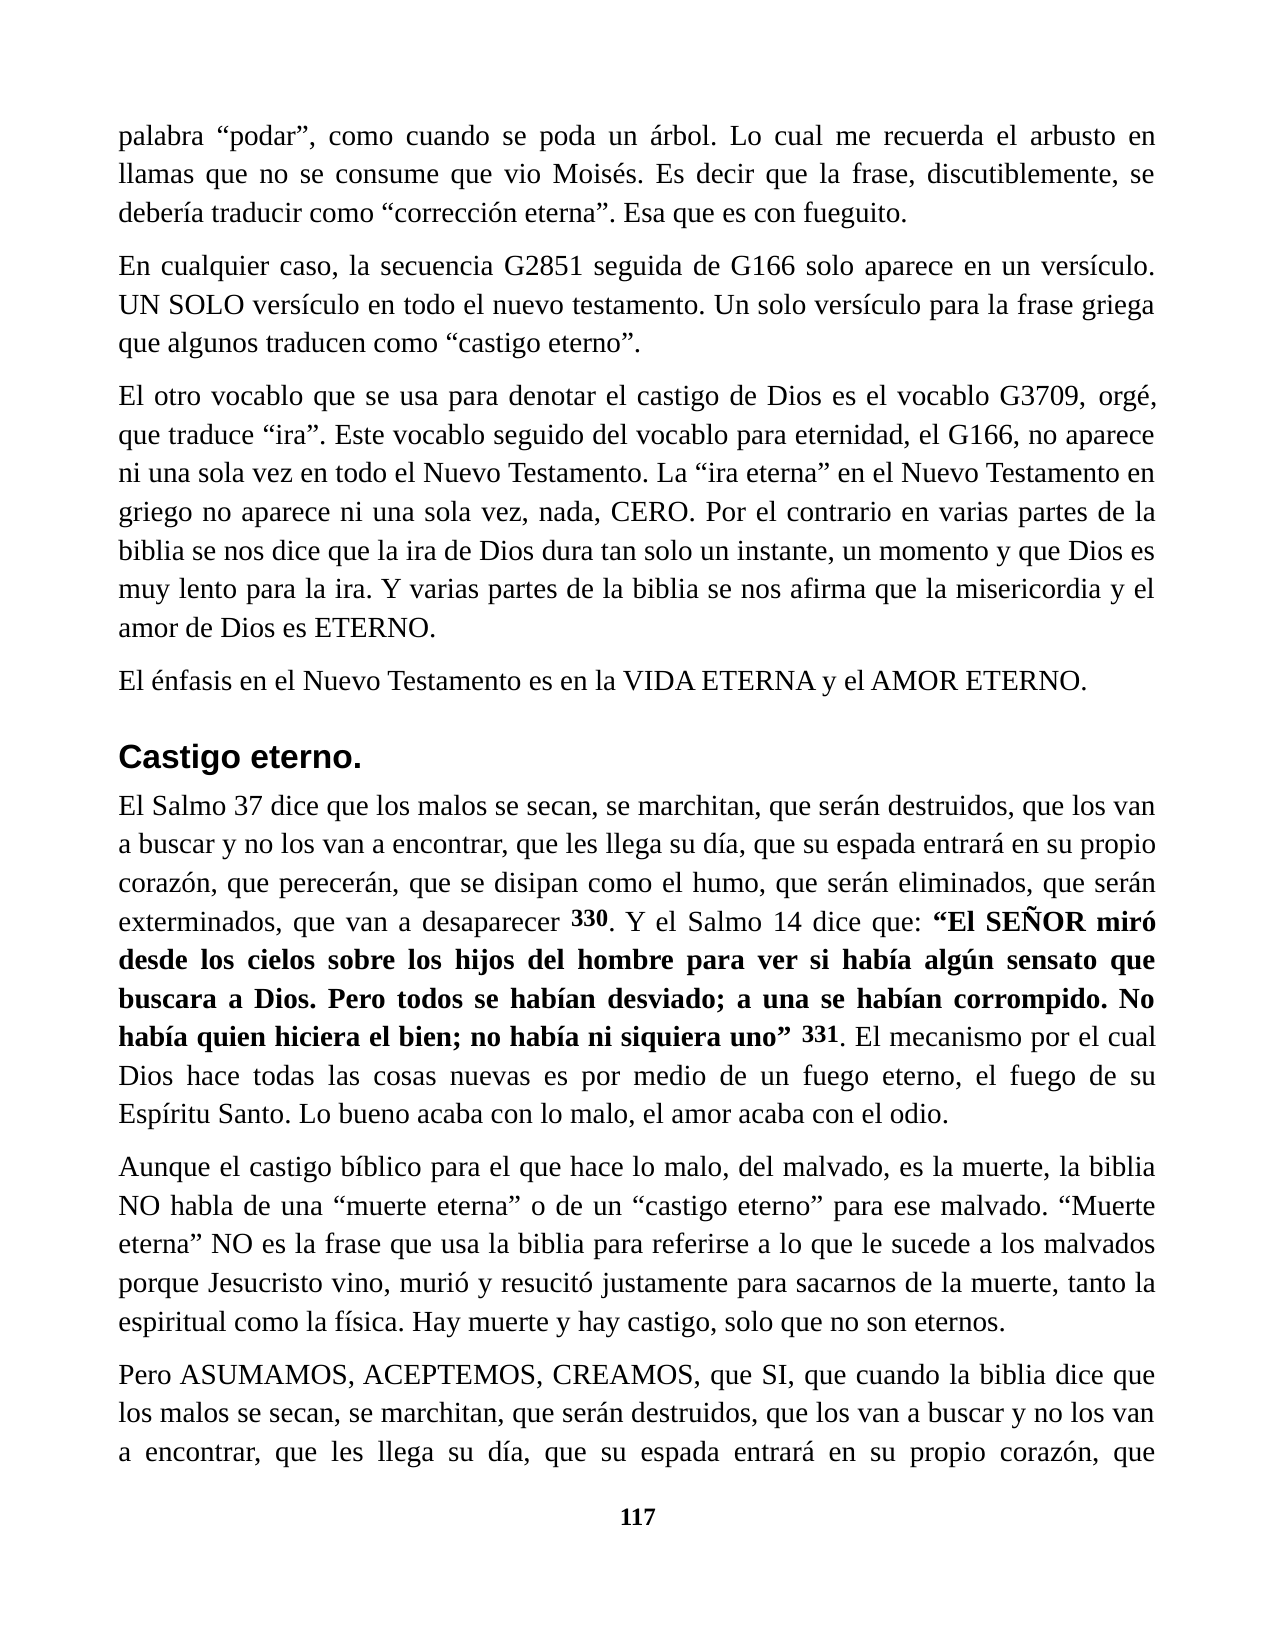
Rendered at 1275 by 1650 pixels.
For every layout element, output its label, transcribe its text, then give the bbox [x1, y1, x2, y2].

text palabra “podar”, como cuando se poda un árbol. Lo cual me recuerda el arbusto en llamas que no se consume que vio Moisés. Es decir que la frase, discutiblemente, se debería traducir como “corrección eterna”. Esa que es con fueguito. [118, 118, 1157, 229]
text En cualquier caso, la secuencia G2851 seguida de G166 solo aparece en un versículo. UN SOLO versículo en todo el nuevo testamento. Un solo versículo para la frase griega que algunos traducen como “castigo eterno”. [118, 248, 1157, 359]
text Pero ASUMAMOS, ACEPTEMOS, CREAMOS, que SI, que cuando la biblia dice que los malos se secan, se marchitan, que serán destruidos, que los van a buscar y no los van a encontrar, que les llega su día, que su espada entrará en su propio corazón, que [118, 1357, 1157, 1467]
text El Salmo 37 dice que los malos se secan, se marchitan, que serán destruidos, que los van a buscar y no los van a encontrar, que les llega su día, que su espada entrará en su propio corazón, que perecerán, que se disipan como el humo, que serán eliminados, que serán exterminados, que van a desaparecer . Y el Salmo 14 dice que: “El SEÑOR miró desde los cielos sobre los hijos del hombre para ver si había algún sensato que buscara a Dios. Pero todos se habían desviado; a una se habían corrompido. No había quien hiciera el bien; no había ni siquiera uno” . El mecanismo por el cual Dios hace todas las cosas nuevas es por medio de un fuego eterno, el fuego de su Espíritu Santo. Lo bueno acaba con lo malo, el amor acaba con el odio. [118, 788, 1157, 1130]
text El énfasis en el Nuevo Testamento es en la VIDA ETERNA y el AMOR ETERNO. [118, 663, 1157, 696]
subtitle Castigo eterno. [118, 737, 1157, 776]
text Aunque el castigo bíblico para el que hace lo malo, del malvado, es la muerte, la biblia NO habla de una “muerte eterna” o de un “castigo eterno” para ese malvado. “Muerte eterna” NO es la frase que usa la biblia para referirse a lo que le sucede a los malvados porque Jesucristo vino, murió y resucitó justamente para sacarnos de la muerte, tanto la espiritual como la física. Hay muerte y hay castigo, solo que no son eternos. [118, 1149, 1157, 1337]
text El otro vocablo que se usa para denotar el castigo de Dios es el vocablo G3709, orgé, que traduce “ira”. Este vocablo seguido del vocablo para eternidad, el G166, no aparece ni una sola vez en todo el Nuevo Testamento. La “ira eterna” en el Nuevo Testamento en griego no aparece ni una sola vez, nada, CERO. Por el contrario en varias partes de la biblia se nos dice que la ira de Dios dura tan solo un instante, un momento y que Dios es muy lento para la ira. Y varias partes de la biblia se nos afirma que la misericordia y el amor de Dios es ETERNO. [118, 378, 1157, 643]
